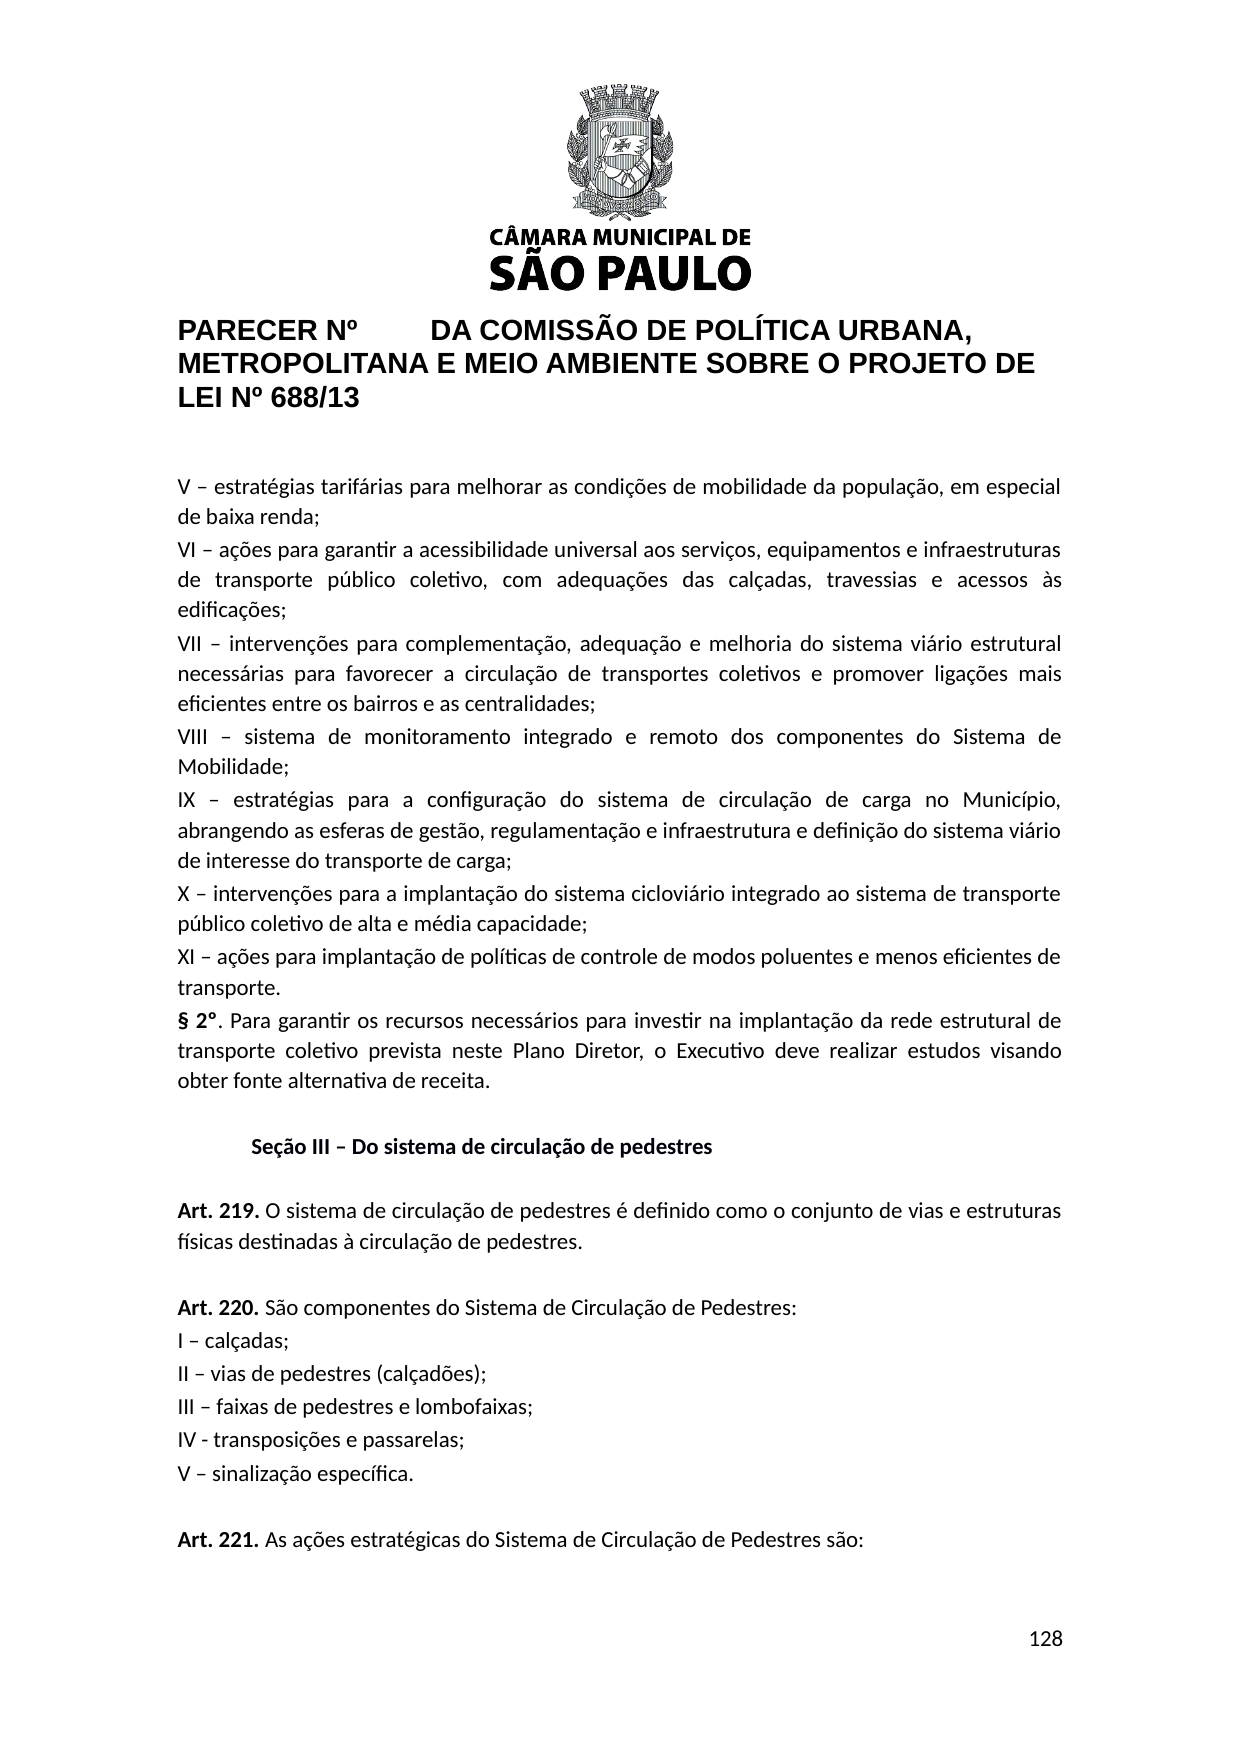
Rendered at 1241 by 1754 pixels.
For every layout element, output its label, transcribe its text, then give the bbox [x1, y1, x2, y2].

text IX – estratégias para a configuração do sistema de circulação de carga no Município, abrangendo as esferas de gestão, regulamentação e infraestrutura e definição do sistema viário de interesse do transporte de carga; [177, 786, 1063, 874]
text Art. 219. O sistema de circulação de pedestres é definido como o conjunto de vias e estruturas físicas destinadas à circulação de pedestres. [177, 1197, 1063, 1255]
text III – faixas de pedestres e lombofaixas; [177, 1392, 1063, 1420]
text VII – intervenções para complementação, adequação e melhoria do sistema viário estrutural necessárias para favorecer a circulação de transportes coletivos e promover ligações mais eficientes entre os bairros e as centralidades; [177, 629, 1063, 717]
text XI – ações para implantação de políticas de controle de modos poluentes e menos eficientes de transporte. [177, 942, 1063, 1001]
text V – sinalização específica. [177, 1459, 1063, 1487]
picture [488, 83, 752, 292]
text IV - transposições e passarelas; [177, 1426, 1063, 1453]
text Art. 221. As ações estratégicas do Sistema de Circulação de Pedestres são: [177, 1525, 1063, 1553]
text § 2º. Para garantir os recursos necessários para investir na implantação da rede estrutural de transporte coletivo prevista neste Plano Diretor, o Executivo deve realizar estudos visando obter fonte alternativa de receita. [177, 1006, 1063, 1094]
text X – intervenções para a implantação do sistema cicloviário integrado ao sistema de transporte público coletivo de alta e média capacidade; [177, 879, 1063, 937]
text VIII – sistema de monitoramento integrado e remoto dos componentes do Sistema de Mobilidade; [177, 722, 1063, 781]
text VI – ações para garantir a acessibilidade universal aos serviços, equipamentos e infraestruturas de transporte público coletivo, com adequações das calçadas, travessias e acessos às edificações; [177, 535, 1063, 624]
subtitle Seção III – Do sistema de circulação de pedestres [177, 1132, 1063, 1161]
text II – vias de pedestres (calçadões); [177, 1359, 1063, 1387]
text Art. 220. São componentes do Sistema de Circulação de Pedestres: [177, 1293, 1063, 1321]
text I – calçadas; [177, 1326, 1063, 1354]
text V – estratégias tarifárias para melhorar as condições de mobilidade da população, em especial de baixa renda; [177, 472, 1063, 530]
